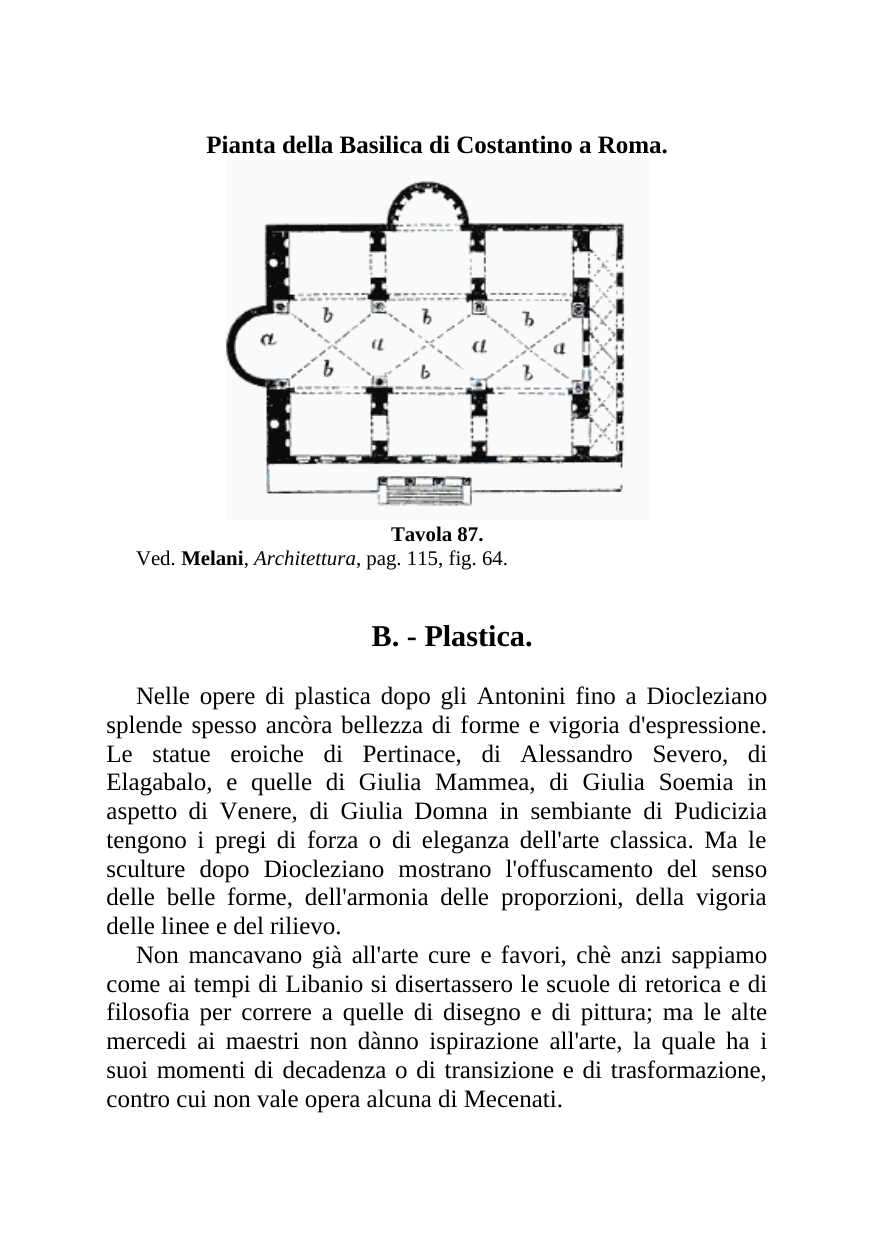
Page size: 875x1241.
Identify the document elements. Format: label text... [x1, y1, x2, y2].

subtitle B. - Plastica. [106, 618, 768, 652]
text Pianta della Basilica di Costantino a Roma. [106, 130, 768, 159]
text Tavola 87. [106, 522, 768, 546]
text Non mancavano già all'arte cure e favori, chè anzi sappiamo come ai tempi di Libanio si disertassero le scuole di retorica e di filosofia per correre a quelle di disegno e di pittura; ma le alte mercedi ai maestri non dànno ispirazione all'arte, la quale ha i suoi momenti di decadenza o di transizione e di trasformazione, contro cui non vale opera alcuna di Mecenati. [106, 940, 768, 1112]
picture [225, 160, 649, 520]
text Nelle opere di plastica dopo gli Antonini fino a Diocleziano splende spesso ancòra bellezza di forme e vigoria d'espressione. Le statue eroiche di Pertinace, di Alessandro Severo, di Elagabalo, e quelle di Giulia Mammea, di Giulia Soemia in aspetto di Venere, di Giulia Domna in sembiante di Pudicizia tengono i pregi di forza o di eleganza dell'arte classica. Ma le sculture dopo Diocleziano mostrano l'offuscamento del senso delle belle forme, dell'armonia delle proporzioni, della vigoria delle linee e del rilievo. [106, 681, 768, 940]
text Ved. Melani, Architettura, pag. 115, fig. 64. [106, 546, 768, 570]
